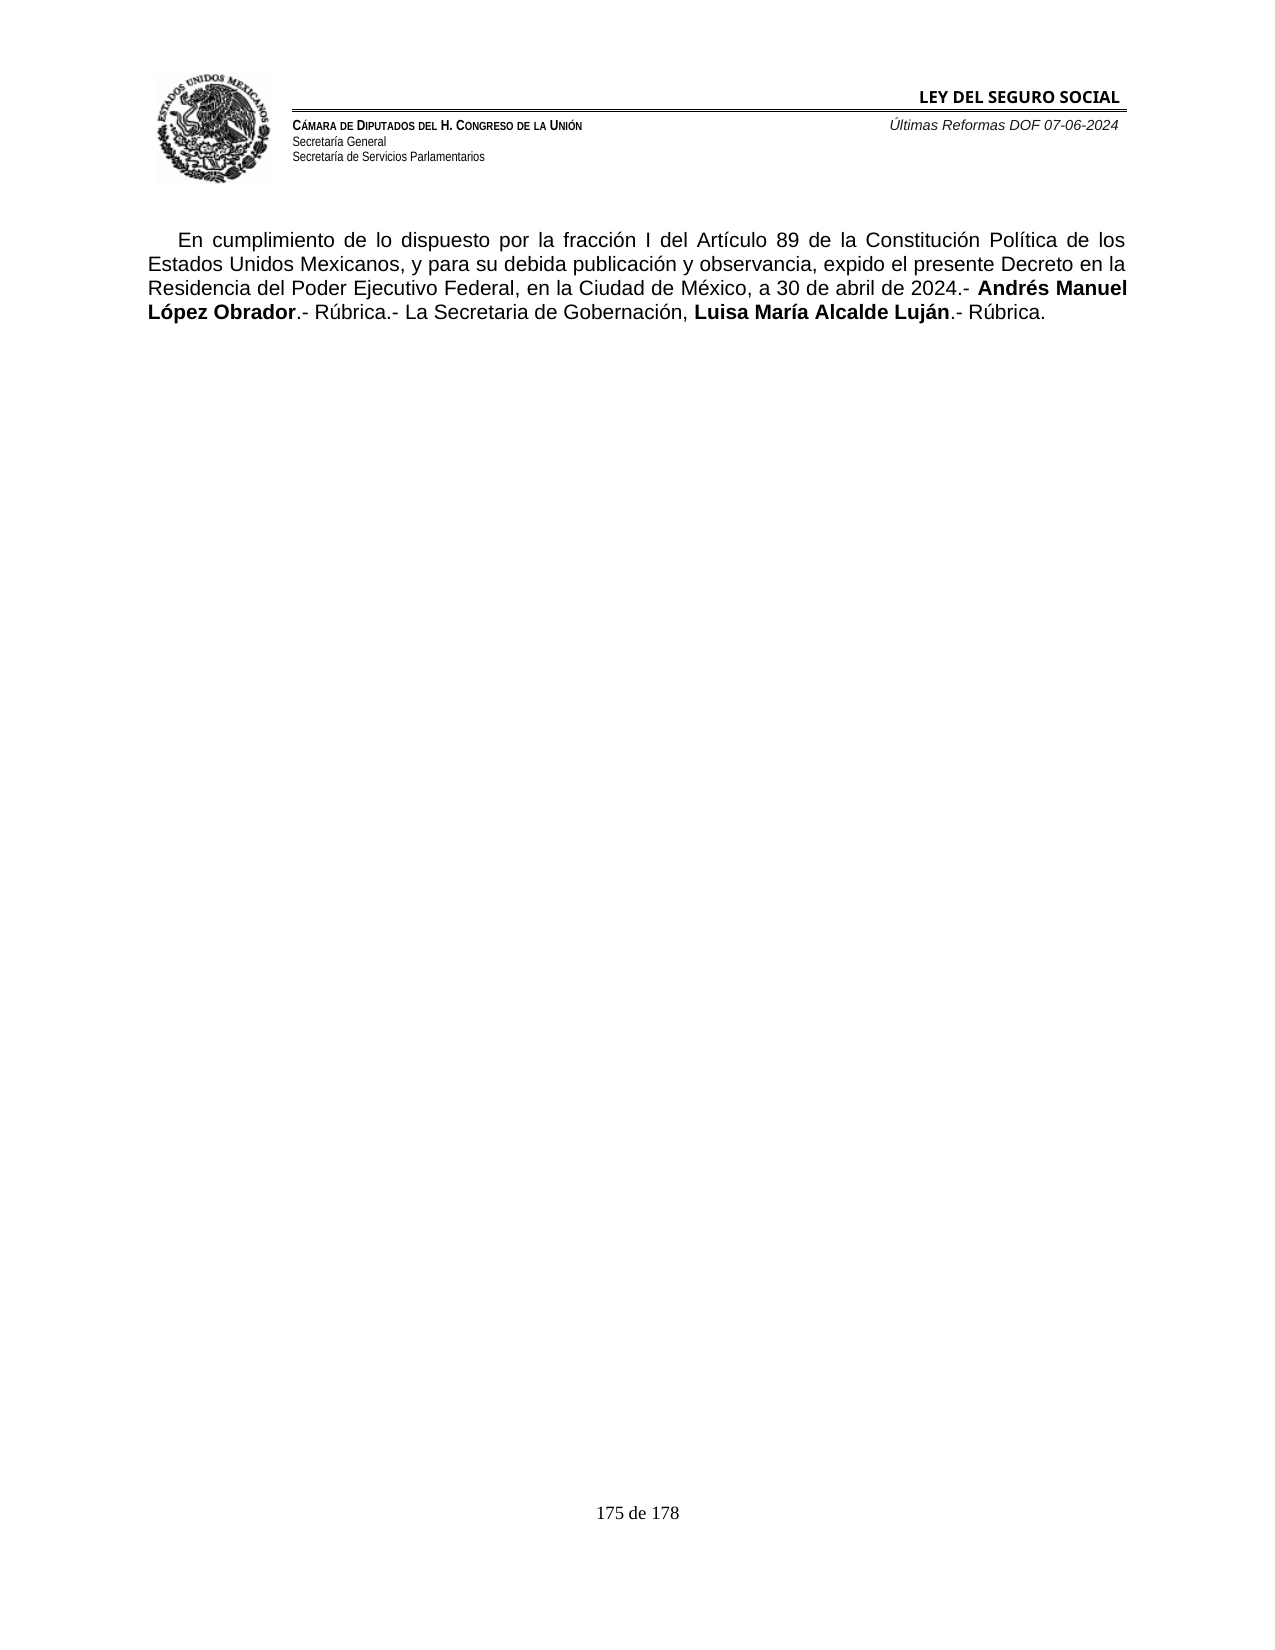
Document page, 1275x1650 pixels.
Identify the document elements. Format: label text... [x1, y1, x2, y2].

text En cumplimiento de lo dispuesto por la fracción I del Artículo 89 de la Constitución Política de los Estados Unidos Mexicanos, y para su debida publicación y observancia, expido el presente Decreto en la Residencia del Poder Ejecutivo Federal, en la Ciudad de México, a 30 de abril de 2024.- Andrés Manuel López Obrador.- Rúbrica.- La Secretaria de Gobernación, Luisa María Alcalde Luján.- Rúbrica. [148, 228, 1127, 324]
